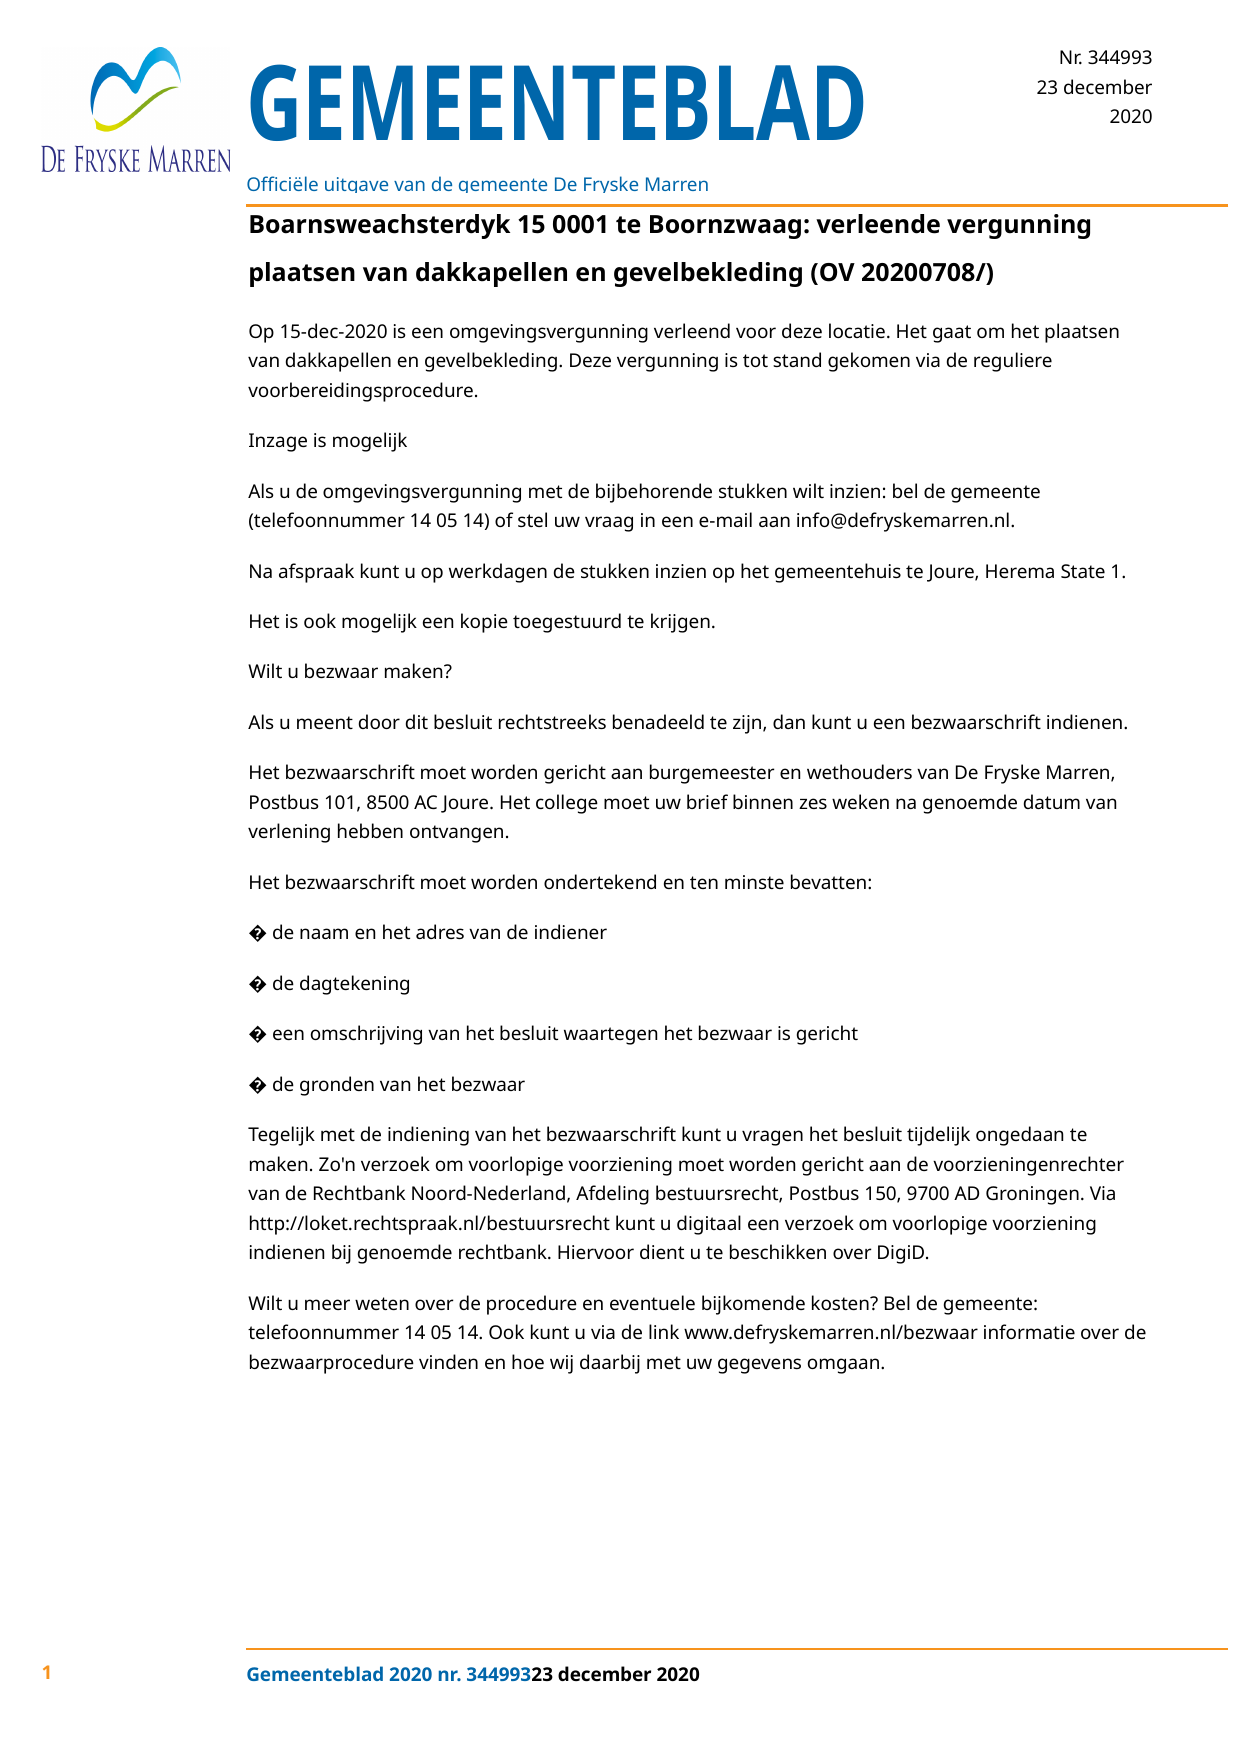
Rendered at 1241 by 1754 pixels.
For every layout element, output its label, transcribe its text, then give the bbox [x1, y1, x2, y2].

text Inzage is mogelijk [248, 427, 1152, 453]
text Als u meent door dit besluit rechtstreeks benadeeld te zijn, dan kunt u een bezwaarschrift indienen. [248, 709, 1152, 735]
text � de dagtekening [248, 970, 1152, 996]
text Wilt u meer weten over de procedure en eventuele bijkomende kosten? Bel de gemeente: telefoonnummer 14 05 14. Ook kunt u via de link www.defryskemarren.nl/bezwaar informatie over de bezwaarprocedure vinden en hoe wij daarbij met uw gegevens omgaan. [248, 1290, 1152, 1375]
picture [41, 47, 231, 172]
text � een omschrijving van het besluit waartegen het bezwaar is gericht [248, 1020, 1152, 1046]
text Op 15-dec-2020 is een omgevingsvergunning verleend voor deze locatie. Het gaat om het plaatsen van dakkapellen en gevelbekleding. Deze vergunning is tot stand gekomen via de reguliere voorbereidingsprocedure. [248, 318, 1152, 403]
text � de gronden van het bezwaar [248, 1071, 1152, 1097]
text Na afspraak kunt u op werkdagen de stukken inzien op het gemeentehuis te Joure, Herema State 1. [248, 558, 1152, 584]
text � de naam en het adres van de indiener [248, 919, 1152, 945]
text Wilt u bezwaar maken? [248, 659, 1152, 684]
text Het is ook mogelijk een kopie toegestuurd te krijgen. [248, 608, 1152, 634]
text Boarnsweachsterdyk 15 0001 te Boornzwaag: verleende vergunning plaatsen van dakkapellen en gevelbekleding (OV 20200708/) [248, 207, 1152, 288]
text Tegelijk met de indiening van het bezwaarschrift kunt u vragen het besluit tijdelijk ongedaan te maken. Zo'n verzoek om voorlopige voorziening moet worden gericht aan de voorzieningenrechter van de Rechtbank Noord-Nederland, Afdeling bestuursrecht, Postbus 150, 9700 AD Groningen. Via http://loket.rechtspraak.nl/bestuursrecht kunt u digitaal een verzoek om voorlopige voorziening indienen bij genoemde rechtbank. Hiervoor dient u te beschikken over DigiD. [248, 1121, 1152, 1265]
text Als u de omgevingsvergunning met de bijbehorende stukken wilt inzien: bel de gemeente (telefoonnummer 14 05 14) of stel uw vraag in een e-mail aan info@defryskemarren.nl. [248, 478, 1152, 533]
text Het bezwaarschrift moet worden gericht aan burgemeester en wethouders van De Fryske Marren, Postbus 101, 8500 AC Joure. Het college moet uw brief binnen zes weken na genoemde datum van verlening hebben ontvangen. [248, 759, 1152, 844]
text Het bezwaarschrift moet worden ondertekend en ten minste bevatten: [248, 869, 1152, 895]
